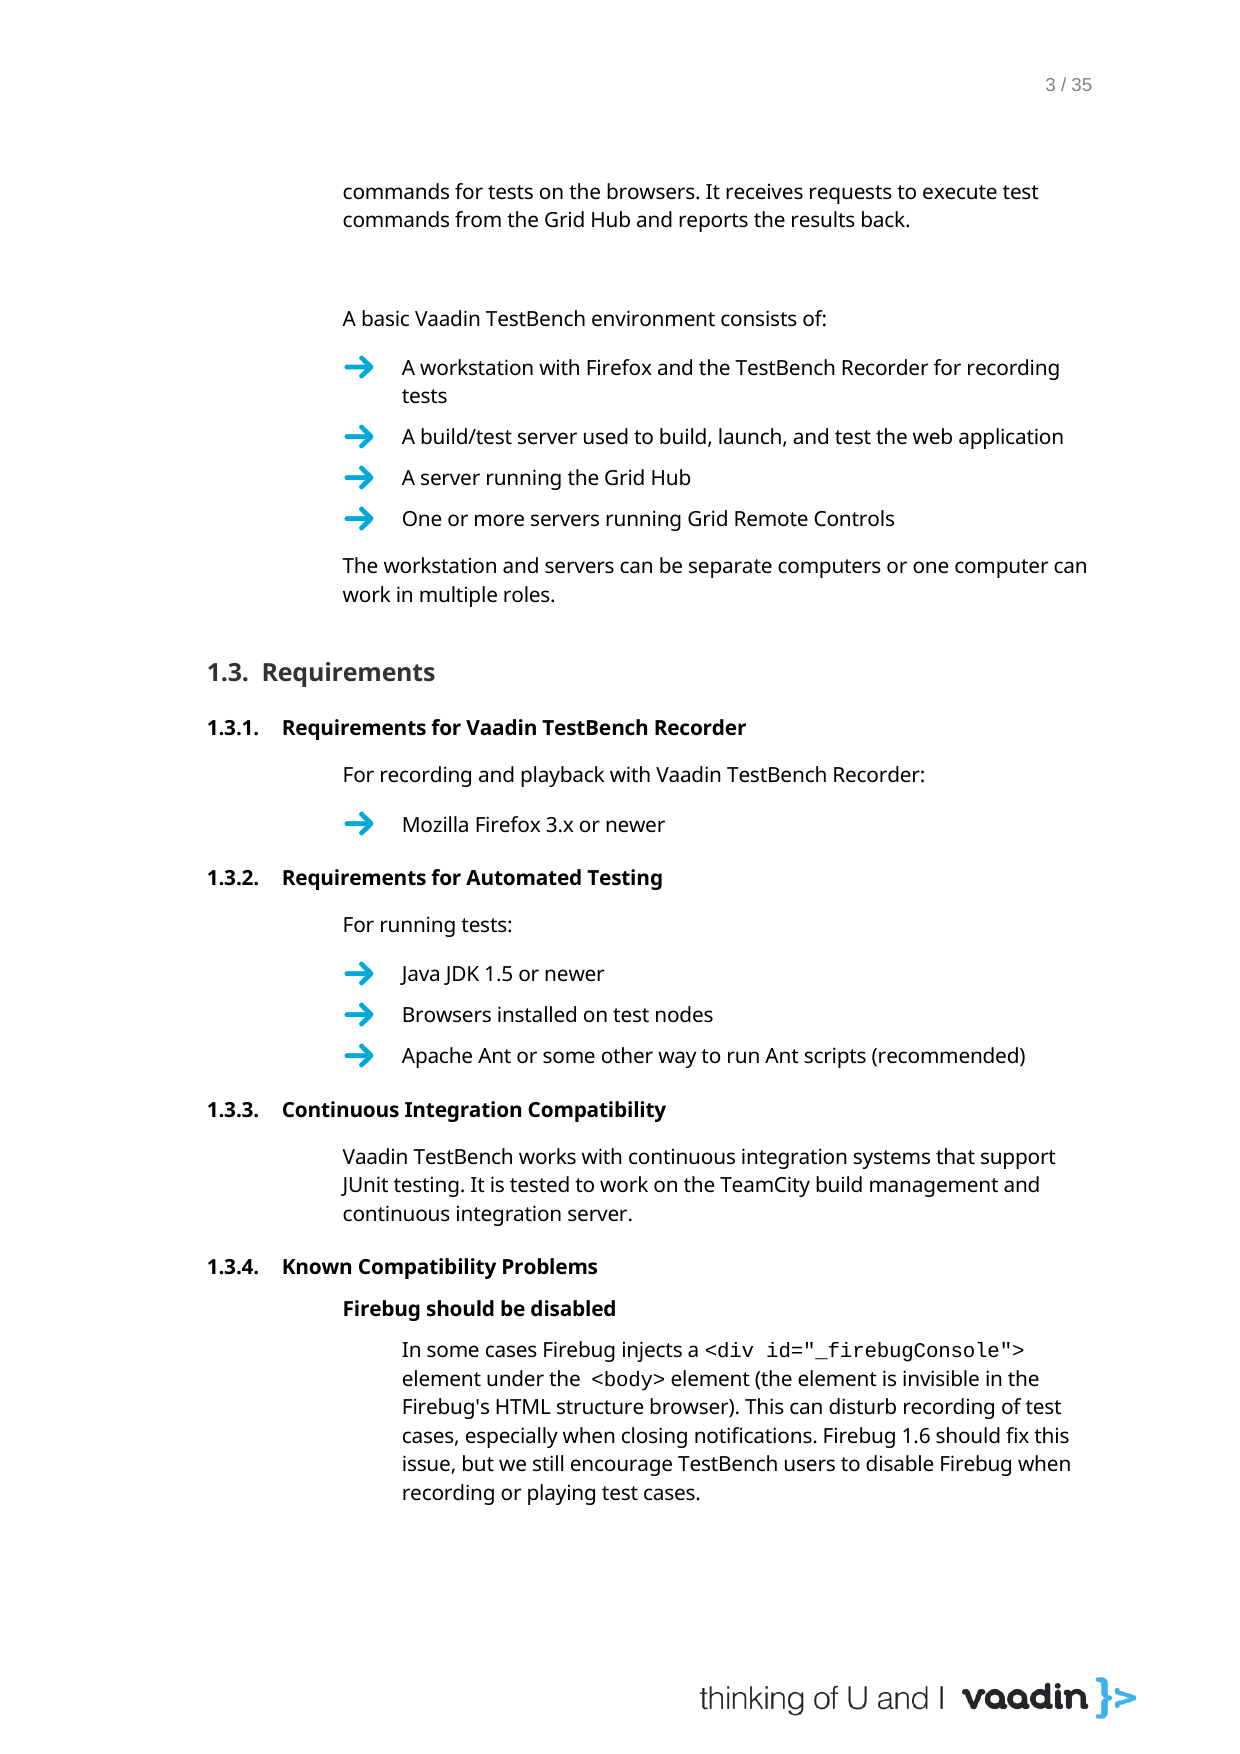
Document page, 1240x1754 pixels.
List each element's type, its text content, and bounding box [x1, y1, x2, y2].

picture [343, 424, 363, 449]
picture [343, 465, 363, 490]
text A basic Vaadin TestBench environment consists of: [342, 304, 1092, 332]
picture [364, 506, 374, 516]
picture [343, 355, 362, 379]
text Vaadin TestBench works with continuous integration systems that support JUnit testing. It is tested to work on the TeamCity build management and continuous integration server. [342, 1142, 1092, 1227]
picture [343, 1043, 363, 1068]
picture [364, 480, 374, 490]
picture [364, 1058, 374, 1068]
text The workstation and servers can be separate computers or one computer can work in multiple roles. [342, 551, 1092, 608]
picture [364, 439, 374, 449]
picture [364, 1017, 374, 1027]
subtitle Continuous Integration Compatibility [207, 1095, 1092, 1123]
subtitle Requirements for Vaadin TestBench Recorder [207, 713, 1092, 742]
picture [343, 961, 363, 986]
list A server running the Grid Hub [342, 463, 1092, 492]
list A workstation with Firefox and the TestBench Recorder for recording tests [342, 353, 1092, 410]
picture [364, 811, 374, 821]
picture [364, 961, 374, 971]
list One or more servers running Grid Remote Controls [342, 504, 1092, 532]
picture [364, 369, 374, 379]
picture [343, 506, 363, 531]
text For running tests: [342, 910, 1092, 939]
picture [699, 1673, 1139, 1721]
text Firebug should be disabled [342, 1294, 1092, 1322]
picture [364, 465, 374, 475]
picture [364, 355, 374, 365]
list Java JDK 1.5 or newer [342, 959, 1092, 988]
picture [343, 1002, 363, 1027]
picture [364, 1002, 374, 1012]
subtitle Requirements [207, 654, 1092, 688]
picture [364, 1043, 374, 1053]
list Apache Ant or some other way to run Ant scripts (recommended) [342, 1041, 1092, 1070]
subtitle Requirements for Automated Testing [207, 863, 1092, 892]
picture [343, 811, 363, 836]
picture [364, 976, 374, 986]
text In some cases Firebug injects a <div id="_firebugConsole"> element under the <body> element (the element is invisible in the Firebug's HTML structure browser). This can disturb recording of test cases, especially when closing notifications. Firebug 1.6 should fix this issue, but we still encourage TestBench users to disable Firebug when recording or playing test cases. [402, 1335, 1092, 1506]
picture [364, 826, 374, 836]
picture [364, 424, 374, 434]
text commands for tests on the browsers. It receives requests to execute test commands from the Grid Hub and reports the results back. [342, 177, 1092, 234]
subtitle Known Compatibility Problems [207, 1252, 1092, 1281]
list Mozilla Firefox 3.x or newer [342, 810, 1092, 838]
list A build/test server used to build, launch, and test the web application [342, 422, 1092, 451]
picture [364, 521, 374, 531]
text For recording and playback with Vaadin TestBench Recorder: [342, 761, 1092, 789]
list Browsers installed on test nodes [342, 1000, 1092, 1029]
